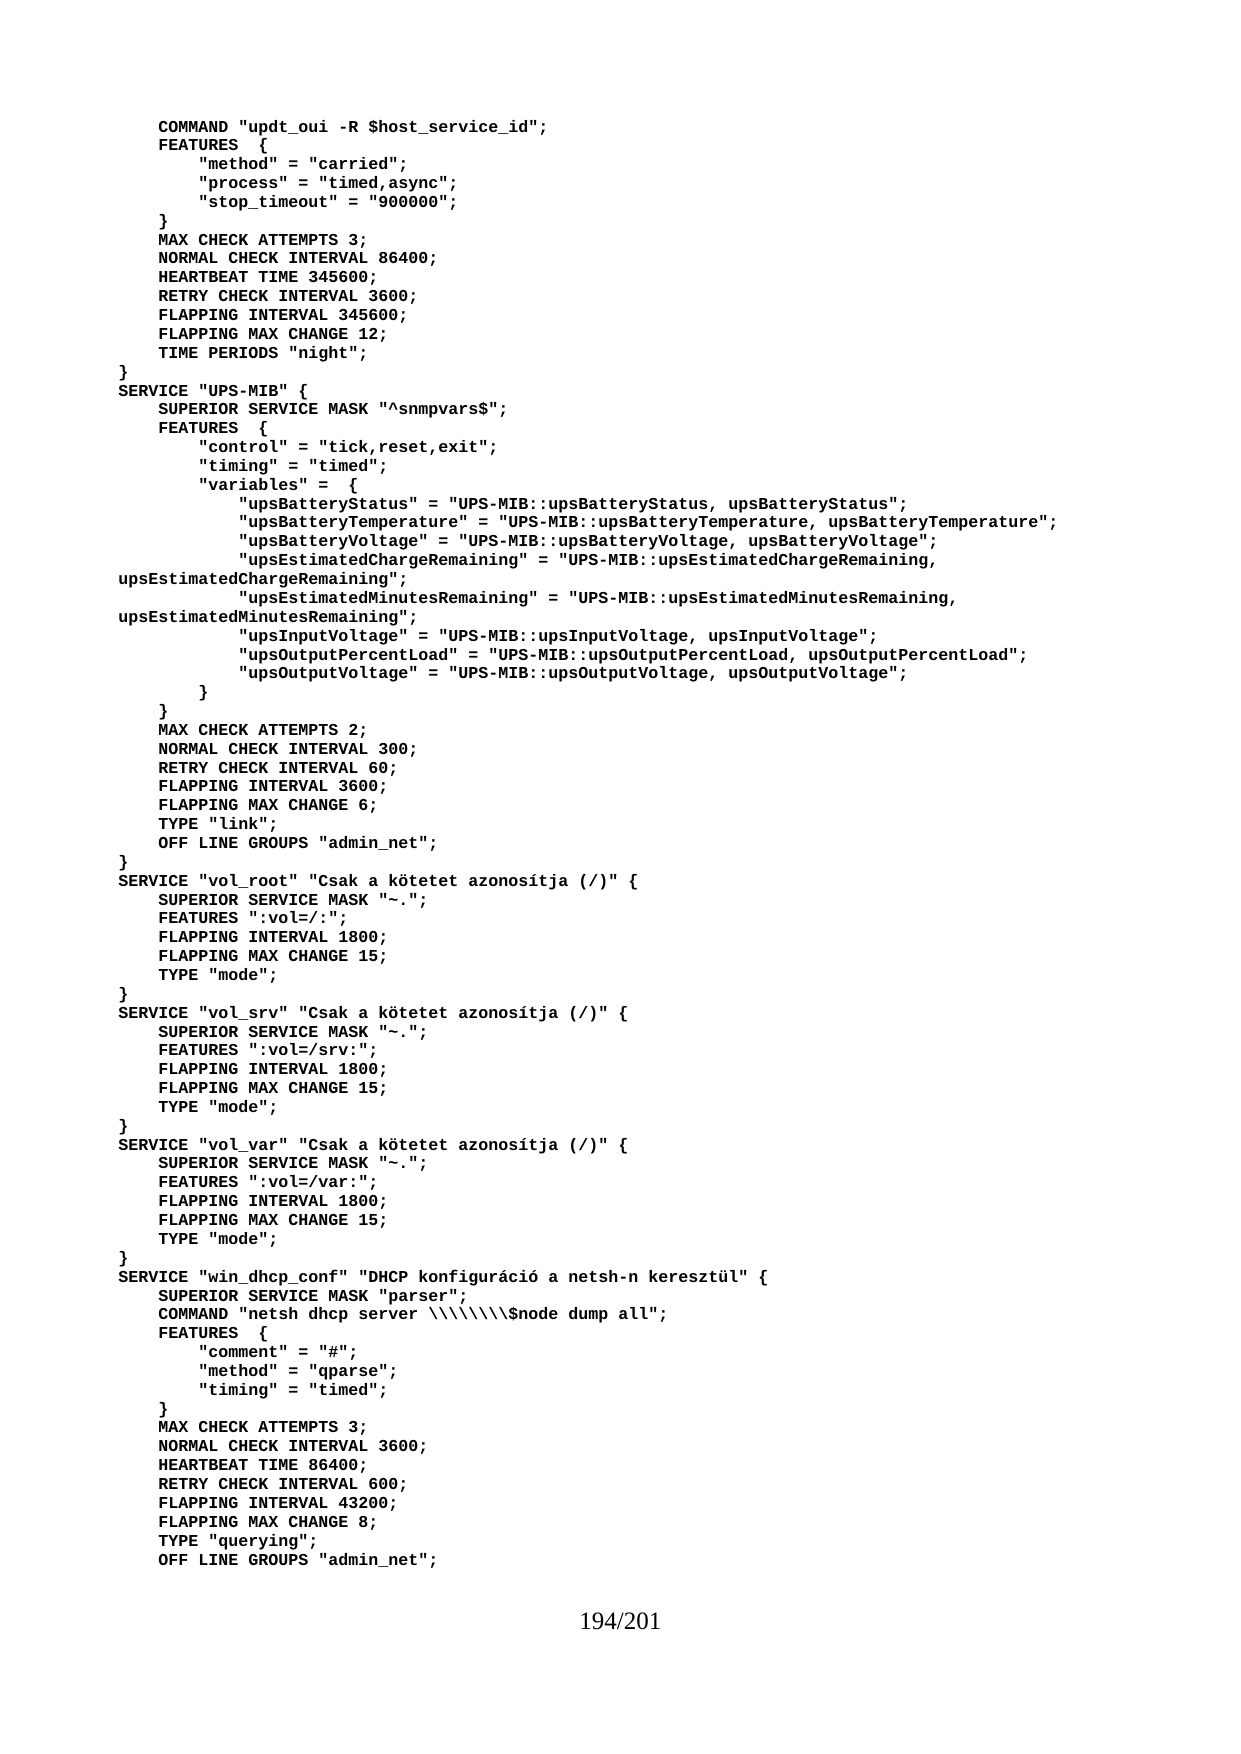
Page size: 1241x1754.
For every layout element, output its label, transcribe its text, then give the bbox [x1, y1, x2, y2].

text "comment" = "#"; [118, 1344, 1122, 1362]
text FEATURES ":vol=/:"; [118, 910, 1122, 929]
text MAX CHECK ATTEMPTS 3; [118, 1419, 1122, 1438]
text MAX CHECK ATTEMPTS 3; [118, 231, 1122, 250]
text TIME PERIODS "night"; [118, 344, 1122, 363]
text } [118, 363, 1122, 382]
text "timing" = "timed"; [118, 1381, 1122, 1400]
text SUPERIOR SERVICE MASK "~."; [118, 1023, 1122, 1042]
text } [118, 684, 1122, 703]
text NORMAL CHECK INTERVAL 3600; [118, 1438, 1122, 1457]
text FLAPPING MAX CHANGE 15; [118, 948, 1122, 967]
text "upsBatteryStatus" = "UPS-MIB::upsBatteryStatus, upsBatteryStatus"; [118, 495, 1122, 514]
text FLAPPING MAX CHANGE 15; [118, 1080, 1122, 1098]
text TYPE "mode"; [118, 1231, 1122, 1249]
text } [118, 1400, 1122, 1419]
text FLAPPING MAX CHANGE 15; [118, 1212, 1122, 1231]
text "upsEstimatedChargeRemaining" = "UPS-MIB::upsEstimatedChargeRemaining, upsEstimatedChargeRemaining"; [118, 552, 1122, 589]
text FLAPPING INTERVAL 1800; [118, 1193, 1122, 1212]
text "stop_timeout" = "900000"; [118, 193, 1122, 212]
text "upsEstimatedMinutesRemaining" = "UPS-MIB::upsEstimatedMinutesRemaining, upsEstimatedMinutesRemaining"; [118, 589, 1122, 627]
text "upsOutputVoltage" = "UPS-MIB::upsOutputVoltage, upsOutputVoltage"; [118, 665, 1122, 684]
text FLAPPING INTERVAL 1800; [118, 1061, 1122, 1080]
text FLAPPING INTERVAL 1800; [118, 929, 1122, 948]
text SUPERIOR SERVICE MASK "~."; [118, 1155, 1122, 1174]
text NORMAL CHECK INTERVAL 86400; [118, 250, 1122, 269]
text "upsOutputPercentLoad" = "UPS-MIB::upsOutputPercentLoad, upsOutputPercentLoad"; [118, 646, 1122, 665]
text SERVICE "UPS-MIB" { [118, 382, 1122, 401]
text SUPERIOR SERVICE MASK "parser"; [118, 1287, 1122, 1306]
text MAX CHECK ATTEMPTS 2; [118, 721, 1122, 740]
text "timing" = "timed"; [118, 457, 1122, 476]
text RETRY CHECK INTERVAL 60; [118, 759, 1122, 778]
text HEARTBEAT TIME 345600; [118, 269, 1122, 288]
text "upsBatteryVoltage" = "UPS-MIB::upsBatteryVoltage, upsBatteryVoltage"; [118, 533, 1122, 552]
text "process" = "timed,async"; [118, 175, 1122, 193]
text SERVICE "vol_srv" "Csak a kötetet azonosítja (/)" { [118, 1004, 1122, 1023]
text SERVICE "vol_root" "Csak a kötetet azonosítja (/)" { [118, 872, 1122, 891]
text FLAPPING INTERVAL 3600; [118, 778, 1122, 797]
text OFF LINE GROUPS "admin_net"; [118, 1551, 1122, 1570]
text OFF LINE GROUPS "admin_net"; [118, 834, 1122, 853]
text "method" = "carried"; [118, 156, 1122, 175]
text FLAPPING MAX CHANGE 8; [118, 1513, 1122, 1532]
text } [118, 703, 1122, 721]
text "method" = "qparse"; [118, 1362, 1122, 1381]
text } [118, 1117, 1122, 1136]
text SUPERIOR SERVICE MASK "^snmpvars$"; [118, 401, 1122, 420]
text FEATURES ":vol=/var:"; [118, 1174, 1122, 1193]
text FEATURES ":vol=/srv:"; [118, 1042, 1122, 1061]
text SUPERIOR SERVICE MASK "~."; [118, 891, 1122, 910]
text TYPE "mode"; [118, 1098, 1122, 1117]
text TYPE "querying"; [118, 1532, 1122, 1551]
text HEARTBEAT TIME 86400; [118, 1457, 1122, 1476]
text } [118, 1249, 1122, 1268]
text "control" = "tick,reset,exit"; [118, 439, 1122, 457]
text } [118, 853, 1122, 872]
text FEATURES { [118, 137, 1122, 156]
text FLAPPING INTERVAL 345600; [118, 307, 1122, 326]
text SERVICE "win_dhcp_conf" "DHCP konfiguráció a netsh-n keresztül" { [118, 1268, 1122, 1287]
text NORMAL CHECK INTERVAL 300; [118, 740, 1122, 759]
text FLAPPING MAX CHANGE 12; [118, 326, 1122, 344]
text TYPE "link"; [118, 816, 1122, 834]
text RETRY CHECK INTERVAL 600; [118, 1476, 1122, 1494]
text TYPE "mode"; [118, 967, 1122, 985]
text FEATURES { [118, 1325, 1122, 1344]
text FLAPPING MAX CHANGE 6; [118, 797, 1122, 816]
text "upsBatteryTemperature" = "UPS-MIB::upsBatteryTemperature, upsBatteryTemperature"; [118, 514, 1122, 533]
text } [118, 212, 1122, 231]
text FLAPPING INTERVAL 43200; [118, 1494, 1122, 1513]
text FEATURES { [118, 420, 1122, 439]
text COMMAND "netsh dhcp server \\\\\\\\$node dump all"; [118, 1306, 1122, 1325]
text SERVICE "vol_var" "Csak a kötetet azonosítja (/)" { [118, 1136, 1122, 1155]
text COMMAND "updt_oui -R $host_service_id"; [118, 118, 1122, 137]
text "upsInputVoltage" = "UPS-MIB::upsInputVoltage, upsInputVoltage"; [118, 627, 1122, 646]
text RETRY CHECK INTERVAL 3600; [118, 288, 1122, 307]
text "variables" = { [118, 476, 1122, 495]
text } [118, 985, 1122, 1004]
